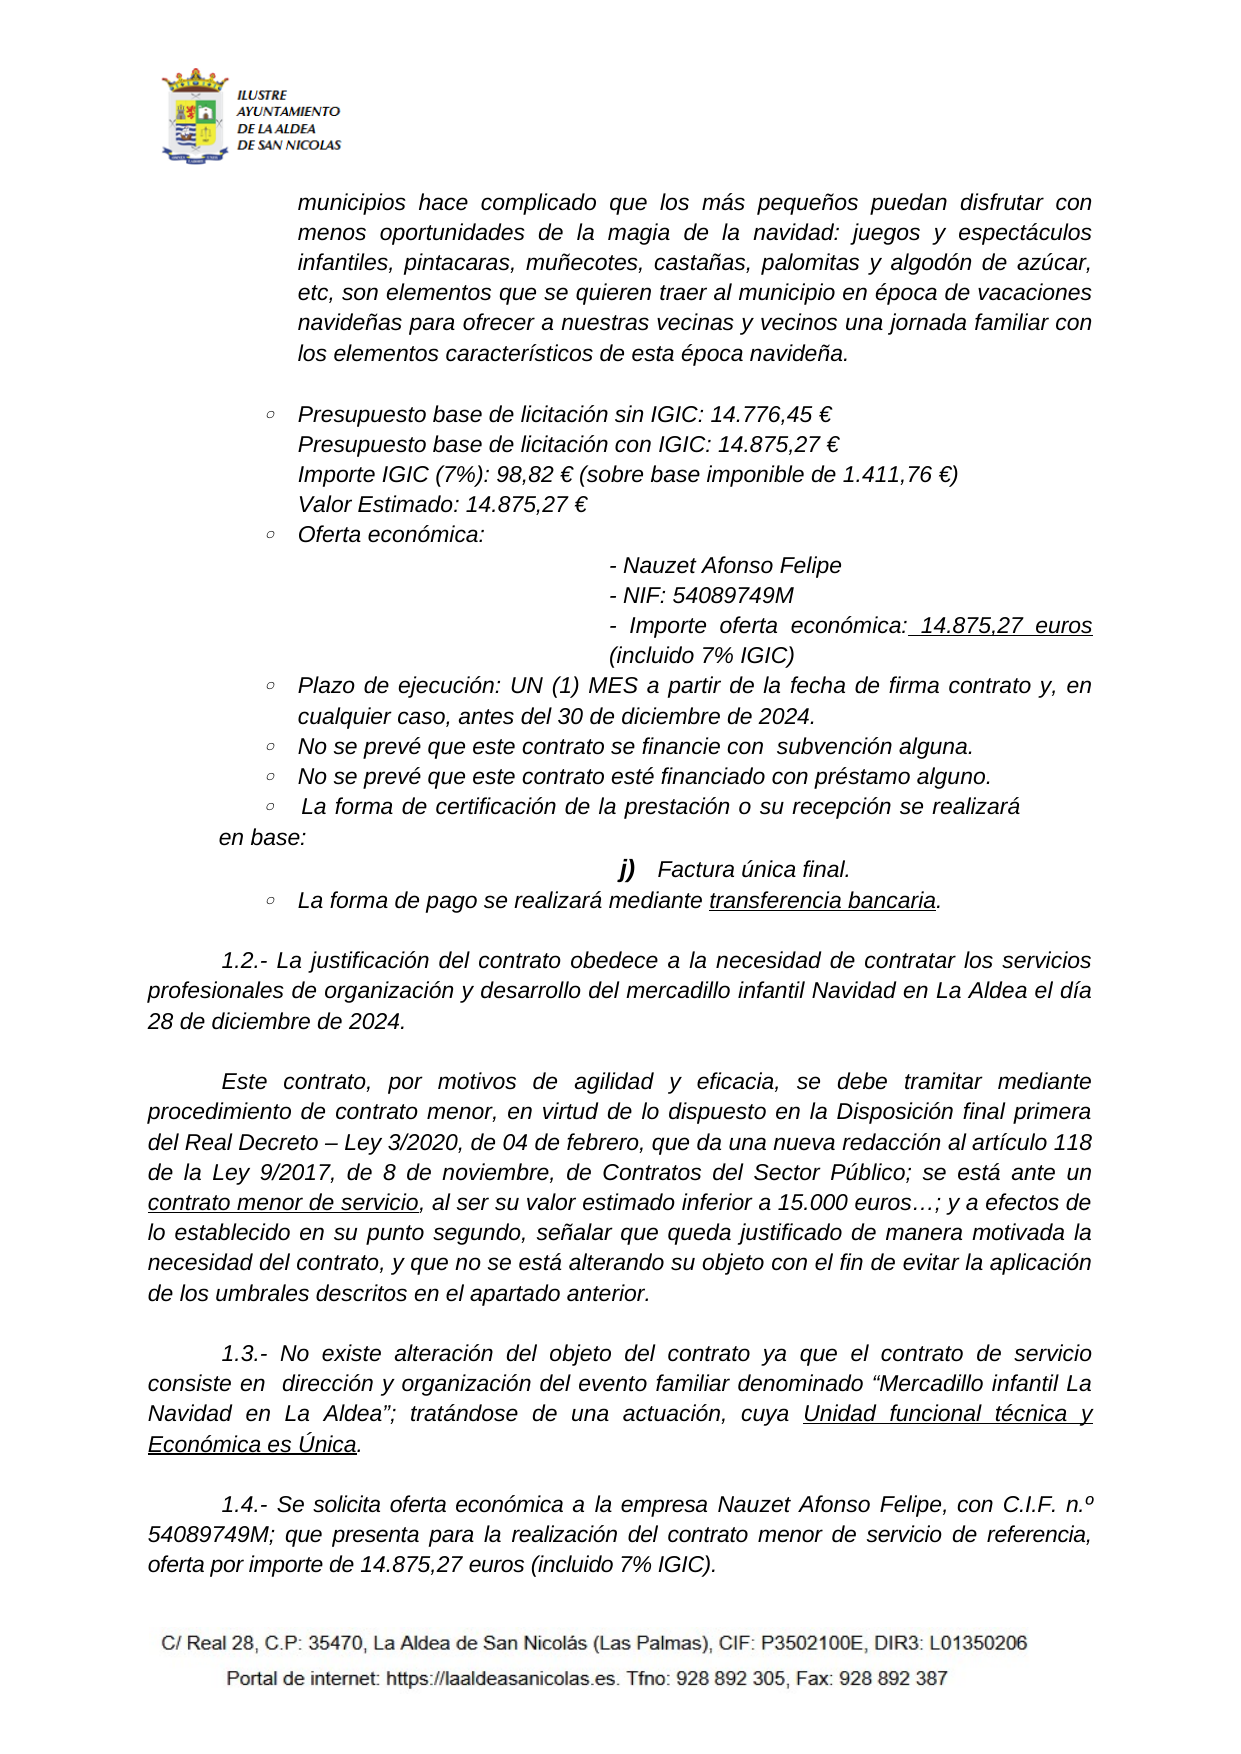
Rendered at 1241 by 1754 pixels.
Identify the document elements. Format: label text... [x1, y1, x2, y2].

text Este contrato, por motivos de agilidad y eficacia, se debe tramitar mediante procedimiento de contrato menor, en virtud de lo dispuesto en la Disposición final primera del Real Decreto – Ley 3/2020, de 04 de febrero, que da una nueva redacción al artículo 118 de la Ley 9/2017, de 8 de noviembre, de Contratos del Sector Público; se está ante un contrato menor de servicio, al ser su valor estimado inferior a 15.000 euros…; y a efectos de lo establecido en su punto segundo, señalar que queda justificado de manera motivada la necesidad del contrato, y que no se está alterando su objeto con el fin de evitar la aplicación de los umbrales descritos en el apartado anterior. [148, 1068, 1093, 1306]
list municipios hace complicado que los más pequeños puedan disfrutar con menos oportunidades de la magia de la navidad: juegos y espectáculos infantiles, pintacaras, muñecotes, castañas, palomitas y algodón de azúcar, etc, son elementos que se quieren traer al municipio en época de vacaciones navideñas para ofrecer a nuestras vecinas y vecinos una jornada familiar con los elementos característicos de esta época navideña. [266, 188, 1093, 366]
picture [149, 1627, 1034, 1694]
text Valor Estimado: 14.875,27 € [298, 491, 1093, 518]
list Presupuesto base de licitación sin IGIC: 14.776,45 € [260, 401, 1093, 427]
text Importe IGIC (7%): 98,82 € (sobre base imponible de 1.411,76 €) [298, 461, 1093, 487]
text 1.2.- La justificación del contrato obedece a la necesidad de contratar los servicios profesionales de organización y desarrollo del mercadillo infantil Navidad en La Aldea el día 28 de diciembre de 2024. [148, 947, 1093, 1034]
list Plazo de ejecución: UN (1) MES a partir de la fecha de firma contrato y, en cualquier caso, antes del 30 de diciembre de 2024. [260, 672, 1093, 729]
list La forma de pago se realizará mediante transferencia bancaria. [260, 887, 1093, 913]
text - NIF: 54089749M [609, 582, 1093, 608]
text - Importe oferta económica: 14.875,27 euros (incluido 7% IGIC) [609, 612, 1093, 669]
text 1.4.- Se solicita oferta económica a la empresa Nauzet Afonso Felipe, con C.I.F. n.º 54089749M; que presenta para la realización del contrato menor de servicio de referencia, oferta por importe de 14.875,27 euros (incluido 7% IGIC). [148, 1491, 1093, 1578]
list No se prevé que este contrato se financie con subvención alguna. [260, 733, 1093, 759]
list Factura única final. [620, 854, 1022, 882]
text 1.3.- No existe alteración del objeto del contrato ya que el contrato de servicio consiste en dirección y organización del evento familiar denominado “Mercadillo infantil La Navidad en La Aldea”; tratándose de una actuación, cuya Unidad funcional técnica y Económica es Única. [148, 1340, 1093, 1457]
text - Nauzet Afonso Felipe [609, 552, 1093, 578]
list La forma de certificación de la prestación o su recepción se realizará en base: [218, 793, 1022, 850]
text Presupuesto base de licitación con IGIC: 14.875,27 € [298, 431, 1093, 457]
list No se prevé que este contrato esté financiado con préstamo alguno. [260, 763, 1093, 789]
list Oferta económica: [260, 521, 1093, 548]
picture [148, 60, 357, 172]
